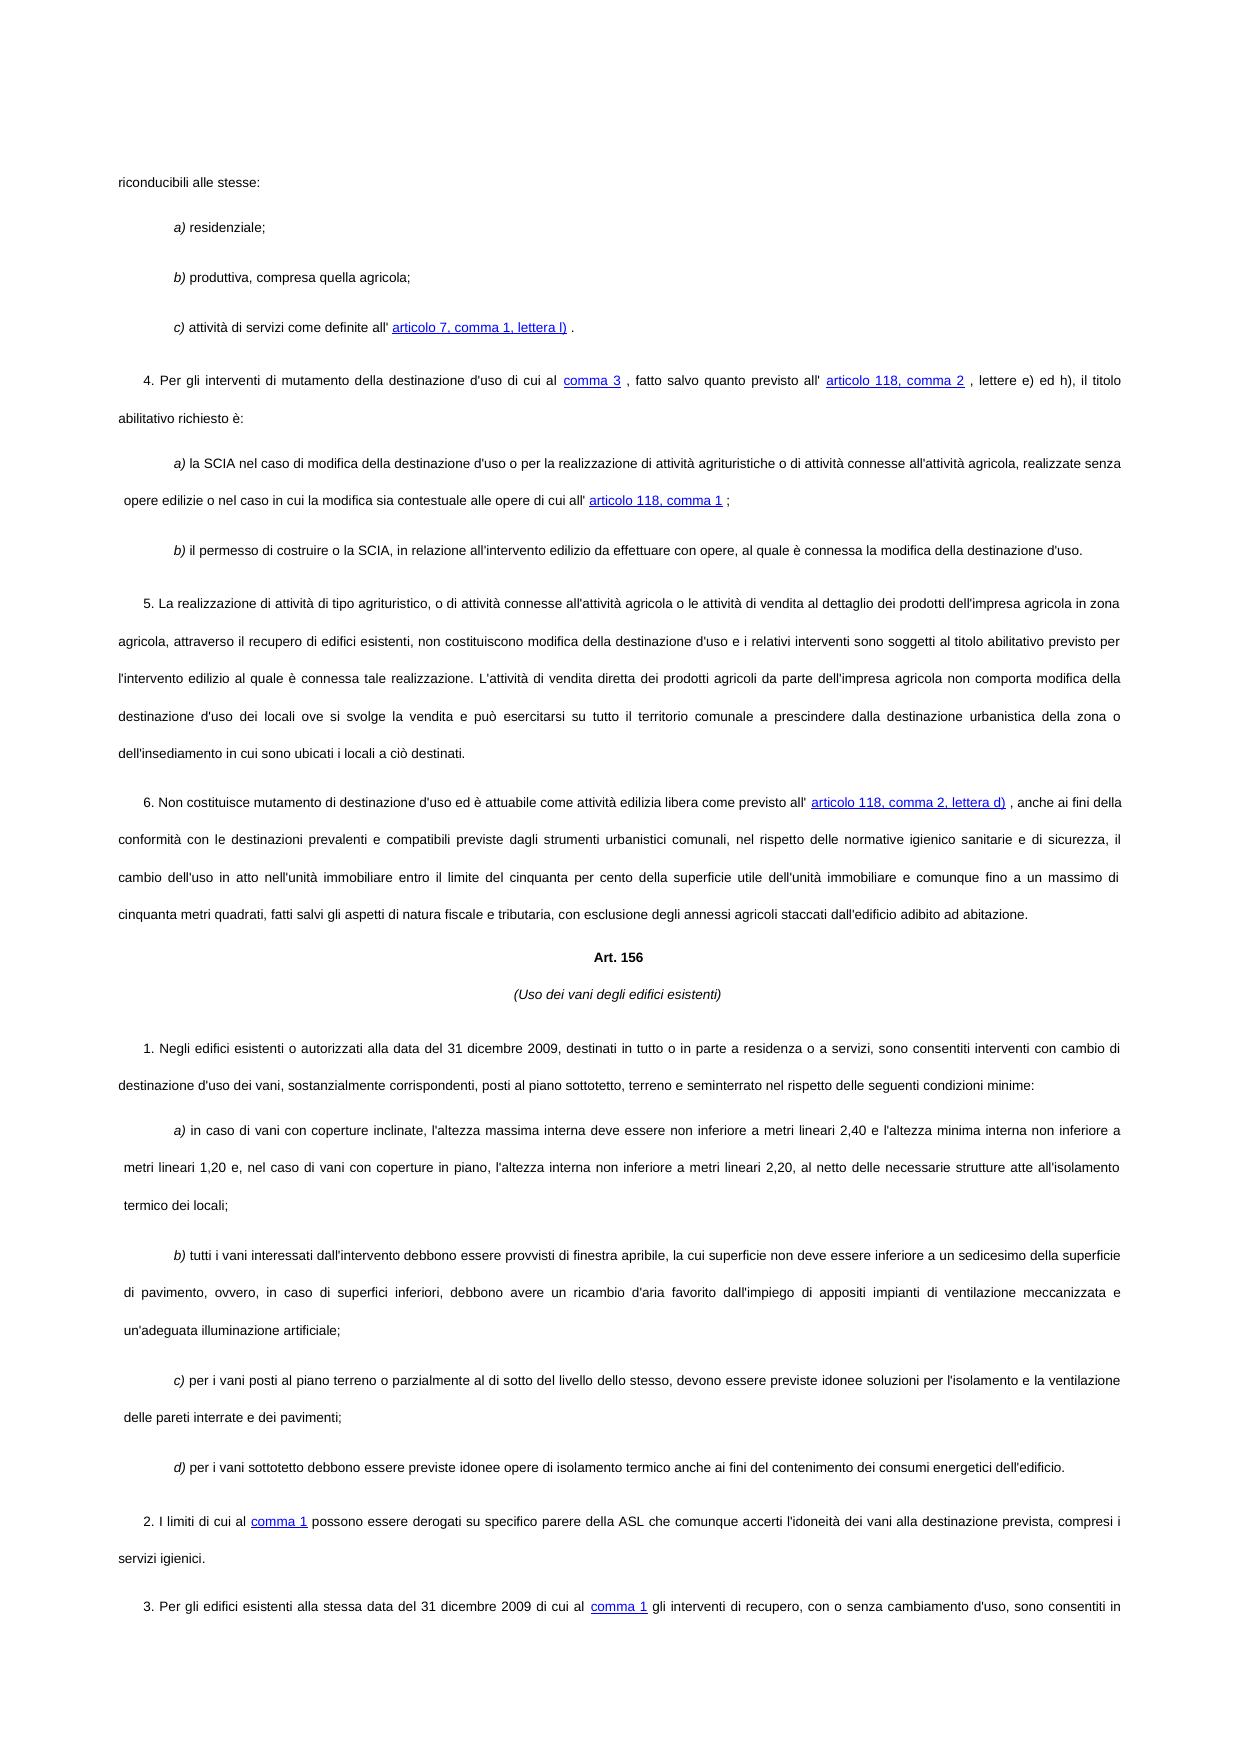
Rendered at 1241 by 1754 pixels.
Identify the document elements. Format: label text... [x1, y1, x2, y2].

table_header riconducibili alle stesse: a) residenziale; b) produttiva, compresa quella agricola; c) attività di servizi come definite all' articolo 7, comma 1, lettera l) . 4. Per gli interventi di mutamento della destinazione d'uso di cui al comma 3 , fatto salvo quanto previsto all' articolo 118, comma 2 , lettere e) ed h), il titolo abilitativo richiesto è: a) la SCIA nel caso di modifica della destinazione d'uso o per la realizzazione di attività agrituristiche o di attività connesse all'attività agricola, realizzate senza opere edilizie o nel caso in cui la modifica sia contestuale alle opere di cui all' articolo 118, comma 1 ; b) il permesso di costruire o la SCIA, in relazione all'intervento edilizio da effettuare con opere, al quale è connessa la modifica della destinazione d'uso. 5. La realizzazione di attività di tipo agrituristico, o di attività connesse all'attività agricola o le attività di vendita al dettaglio dei prodotti dell'impresa agricola in zona agricola, attraverso il recupero di edifici esistenti, non costituiscono modifica della destinazione d'uso e i relativi interventi sono soggetti al titolo abilitativo previsto per l'intervento edilizio al quale è connessa tale realizzazione. L'attività di vendita diretta dei prodotti agricoli da parte dell'impresa agricola non comporta modifica della destinazione d'uso dei locali ove si svolge la vendita e può esercitarsi su tutto il territorio comunale a prescindere dalla destinazione urbanistica della zona o dell'insediamento in cui sono ubicati i locali a ciò destinati. 6. Non costituisce mutamento di destinazione d'uso ed è attuabile come attività edilizia libera come previsto all' articolo 118, comma 2, lettera d) , anche ai fini della conformità con le destinazioni prevalenti e compatibili previste dagli strumenti urbanistici comunali, nel rispetto delle normative igienico sanitarie e di sicurezza, il cambio dell'uso in atto nell'unità immobiliare entro il limite del cinquanta per cento della superficie utile dell'unità immobiliare e comunque fino a un massimo di cinquanta metri quadrati, fatti salvi gli aspetti di natura fiscale e tributaria, con esclusione degli annessi agricoli staccati dall'edificio adibito ad abitazione. Art. 156 (Uso dei vani degli edifici esistenti) 1. Negli edifici esistenti o autorizzati alla data del 31 dicembre 2009, destinati in tutto o in parte a residenza o a servizi, sono consentiti interventi con cambio di destinazione d'uso dei vani, sostanzialmente corrispondenti, posti al piano sottotetto, terreno e seminterrato nel rispetto delle seguenti condizioni minime: a) in caso di vani con coperture inclinate, l'altezza massima interna deve essere non inferiore a metri lineari 2,40 e l'altezza minima interna non inferiore a metri lineari 1,20 e, nel caso di vani con coperture in piano, l'altezza interna non inferiore a metri lineari 2,20, al netto delle necessarie strutture atte all'isolamento termico dei locali; b) tutti i vani interessati dall'intervento debbono essere provvisti di finestra apribile, la cui superficie non deve essere inferiore a un sedicesimo della superficie di pavimento, ovvero, in caso di superfici inferiori, debbono avere un ricambio d'aria favorito dall'impiego di appositi impianti di ventilazione meccanizzata e un'adeguata illuminazione artificiale; c) per i vani posti al piano terreno o parzialmente al di sotto del livello dello stesso, devono essere previste idonee soluzioni per l'isolamento e la ventilazione delle pareti interrate e dei pavimenti; d) per i vani sottotetto debbono essere previste idonee opere di isolamento termico anche ai fini del contenimento dei consumi energetici dell'edificio. 2. I limiti di cui al comma 1 possono essere derogati su specifico parere della ASL che comunque accerti l'idoneità dei vani alla destinazione prevista, compresi i servizi igienici. 3. Per gli edifici esistenti alla stessa data del 31 dicembre 2009 di cui al comma 1 gli interventi di recupero, con o senza cambiamento d'uso, sono consentiti in [118, 148, 1122, 1614]
